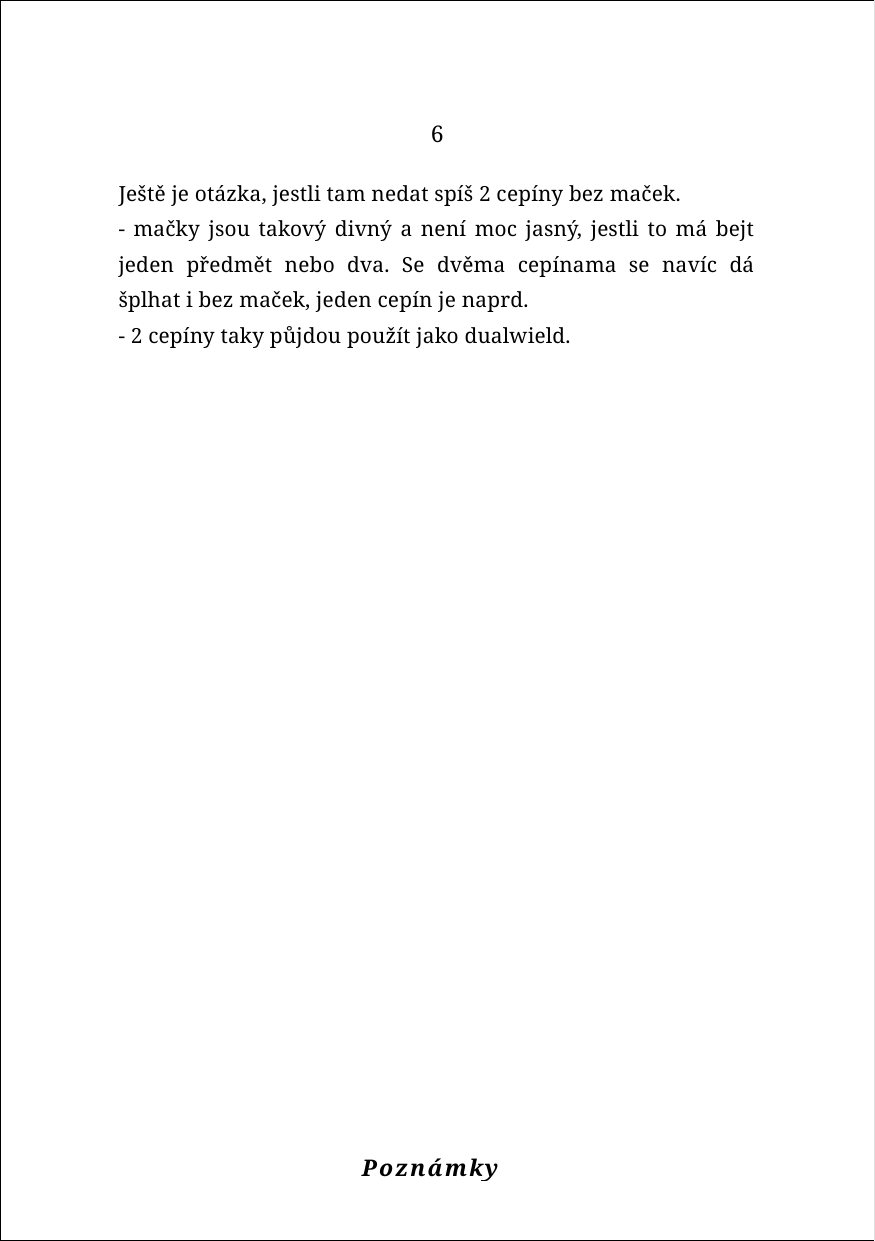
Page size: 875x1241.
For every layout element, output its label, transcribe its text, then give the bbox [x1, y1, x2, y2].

text Ještě je otázka, jestli tam nedat spíš 2 cepíny bez maček. - mačky jsou takový divný a není moc jasný, jestli to má bejt jeden předmět nebo dva. Se dvěma cepínama se navíc dá šplhat i bez maček, jeden cepín je naprd. - 2 cepíny taky půjdou použít jako dualwield. [118, 179, 756, 349]
